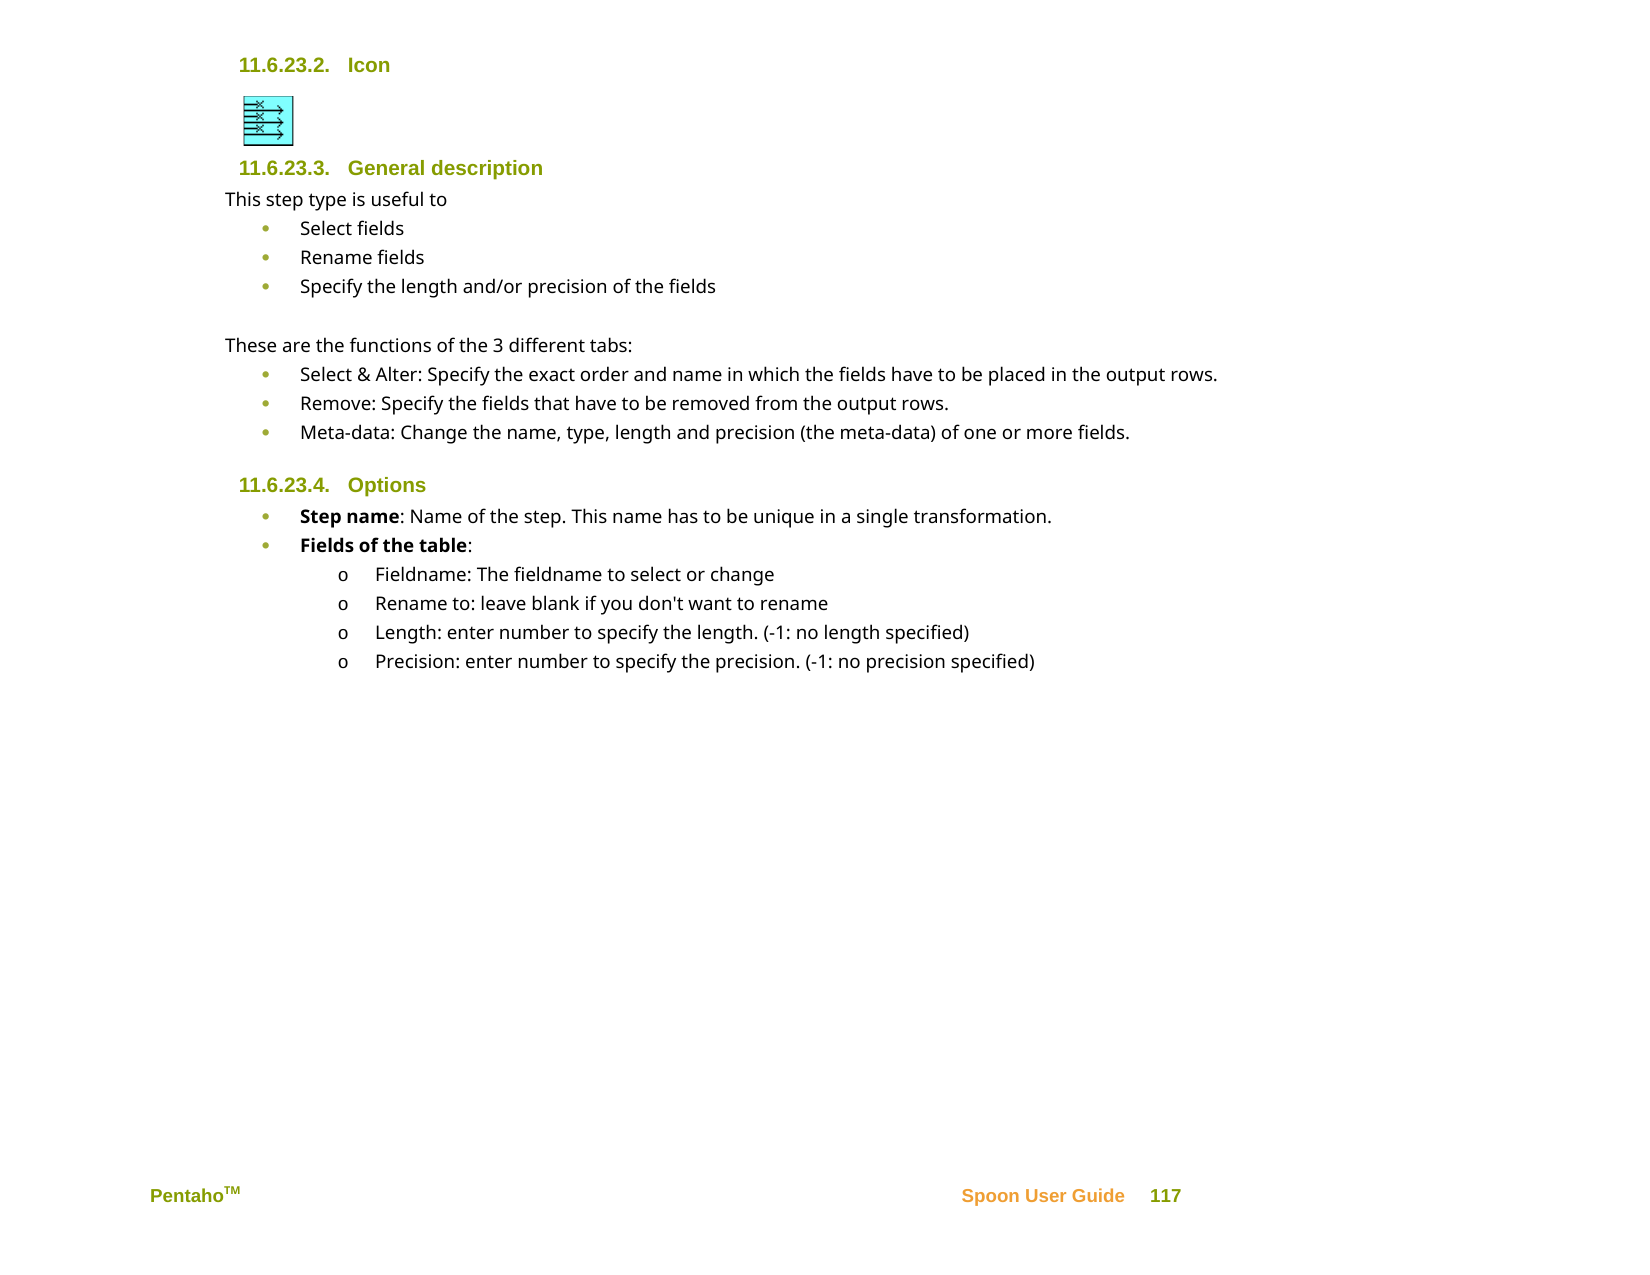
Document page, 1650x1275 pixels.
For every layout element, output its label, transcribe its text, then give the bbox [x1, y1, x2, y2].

list Select fields [262, 212, 1500, 241]
subtitle Icon [239, 45, 1500, 80]
list Rename fields [262, 241, 1500, 270]
list Fields of the table: [262, 529, 1500, 558]
text This step type is useful to [225, 183, 1500, 212]
subtitle Options [239, 464, 1500, 499]
list Length: enter number to specify the length. (-1: no length specified) [337, 616, 1500, 646]
list Meta-data: Change the name, type, length and precision (the meta-data) of one or more fields. [262, 416, 1500, 445]
list Step name: Name of the step. This name has to be unique in a single transformation. [262, 500, 1500, 529]
picture [243, 96, 294, 146]
list Specify the length and/or precision of the fields [262, 270, 1500, 299]
text These are the functions of the 3 different tabs: [225, 329, 1500, 358]
list Rename to: leave blank if you don't want to rename [337, 587, 1500, 616]
list Fieldname: The fieldname to select or change [337, 558, 1500, 587]
list Select & Alter: Specify the exact order and name in which the fields have to be placed in the output rows. [262, 358, 1500, 387]
list Remove: Specify the fields that have to be removed from the output rows. [262, 387, 1500, 416]
list Precision: enter number to specify the precision. (-1: no precision specified) [337, 646, 1500, 675]
subtitle General description [239, 94, 1500, 182]
